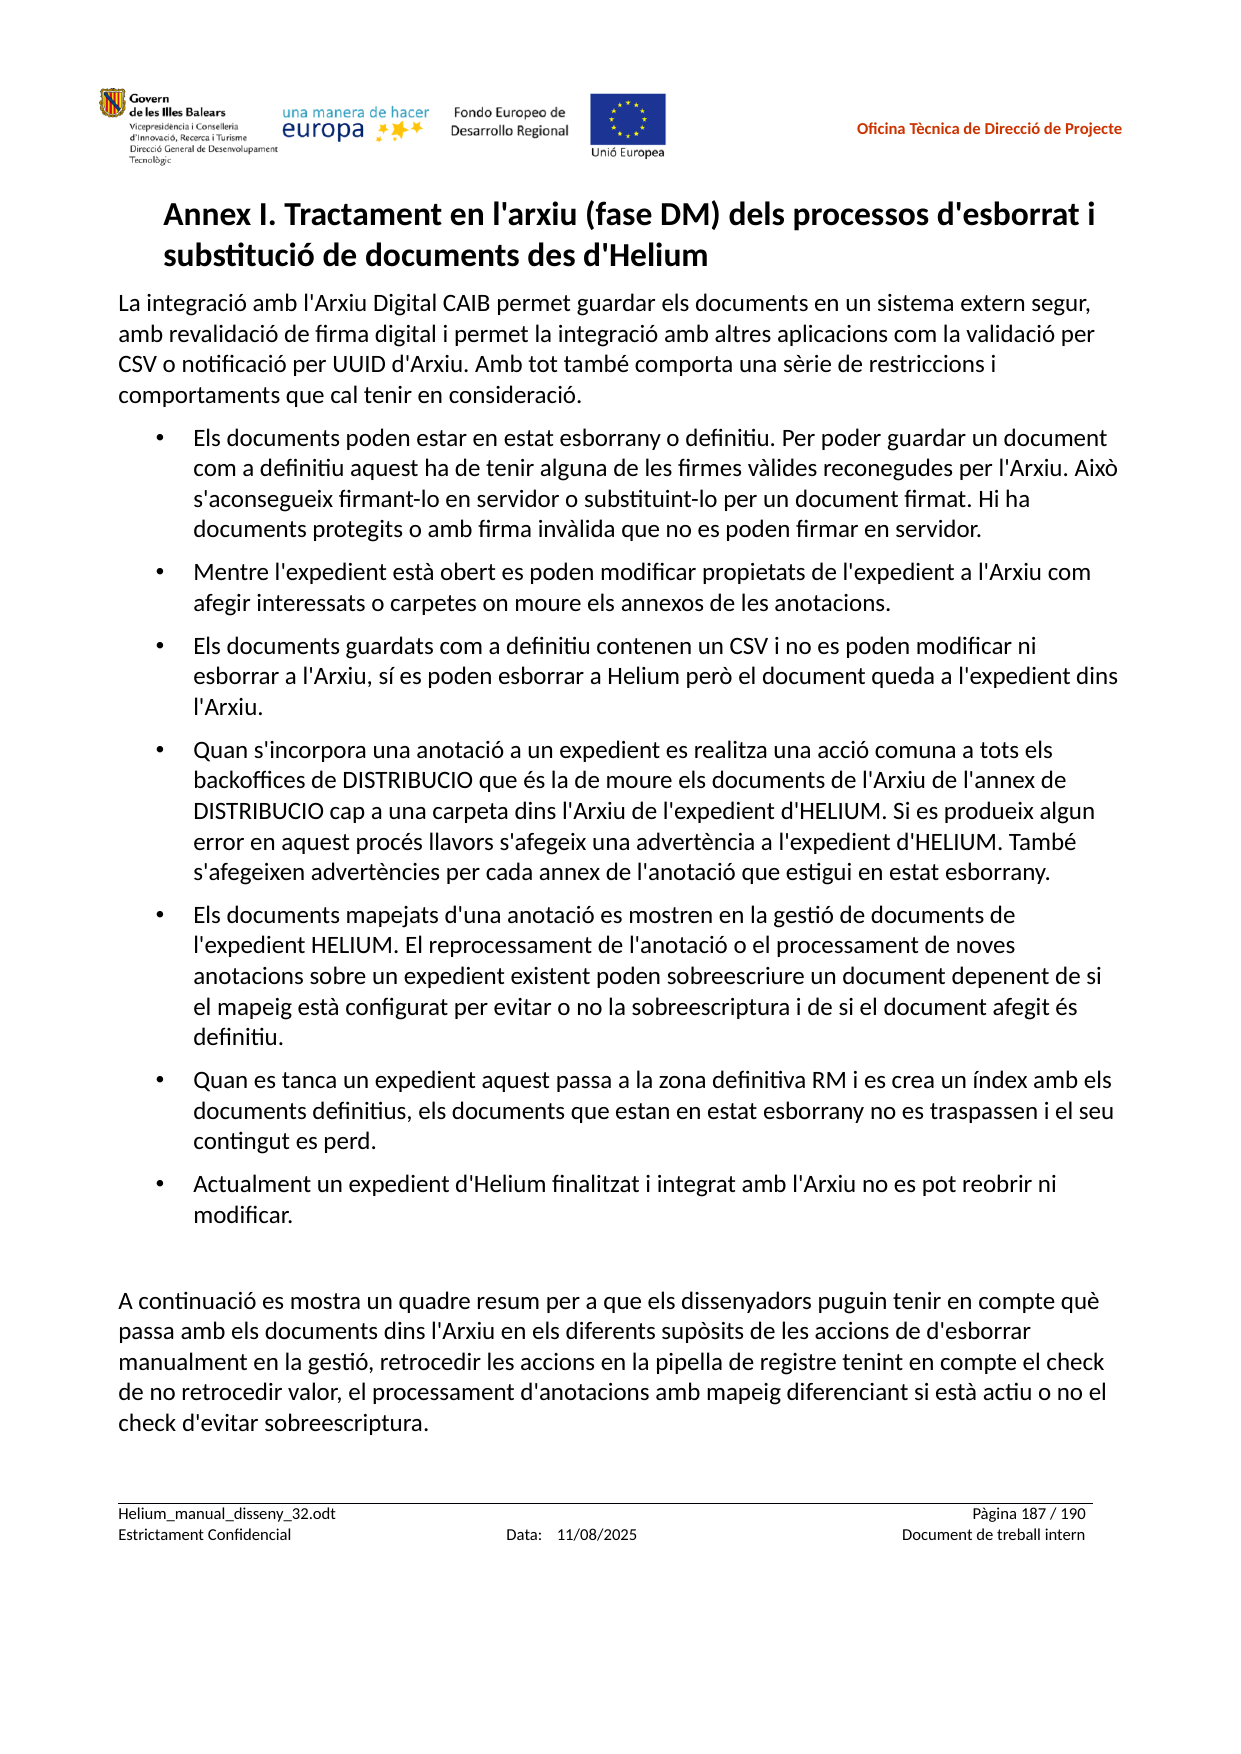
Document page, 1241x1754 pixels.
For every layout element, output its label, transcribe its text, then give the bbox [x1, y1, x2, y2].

list Els documents poden estar en estat esborrany o definitiu. Per poder guardar un document com a definitiu aquest ha de tenir alguna de les firmes vàlides reconegudes per l'Arxiu. Això s'aconsegueix firmant-lo en servidor o substituint-lo per un document firmat. Hi ha documents protegits o amb firma invàlida que no es poden firmar en servidor. [156, 422, 1122, 544]
text La integració amb l'Arxiu Digital CAIB permet guardar els documents en un sistema extern segur, amb revalidació de firma digital i permet la integració amb altres aplicacions com la validació per CSV o notificació per UUID d'Arxiu. Amb tot també comporta una sèrie de restriccions i comportaments que cal tenir en consideració. [118, 287, 1122, 409]
list Actualment un expedient d'Helium finalitzat i integrat amb l'Arxiu no es pot reobrir ni modificar. [156, 1168, 1122, 1229]
list Quan s'incorpora una anotació a un expedient es realitza una acció comuna a tots els backoffices de DISTRIBUCIO que és la de moure els documents de l'Arxiu de l'annex de DISTRIBUCIO cap a una carpeta dins l'Arxiu de l'expedient d'HELIUM. Si es produeix algun error en aquest procés llavors s'afegeix una advertència a l'expedient d'HELIUM. També s'afegeixen advertències per cada annex de l'anotació que estigui en estat esborrany. [156, 734, 1122, 887]
text A continuació es mostra un quadre resum per a que els dissenyadors puguin tenir en compte què passa amb els documents dins l'Arxiu en els diferents supòsits de les accions de d'esborrar manualment en la gestió, retrocedir les accions en la pipella de registre tenint en compte el check de no retrocedir valor, el processament d'anotacions amb mapeig diferenciant si està actiu o no el check d'evitar sobreescriptura. [118, 1285, 1122, 1437]
list Els documents mapejats d'una anotació es mostren en la gestió de documents de l'expedient HELIUM. El reprocessament de l'anotació o el processament de noves anotacions sobre un expedient existent poden sobreescriure un document depenent de si el mapeig està configurat per evitar o no la sobreescriptura i de si el document afegit és definitiu. [156, 899, 1122, 1052]
list Els documents guardats com a definitiu contenen un CSV i no es poden modificar ni esborrar a l'Arxiu, sí es poden esborrar a Helium però el document queda a l'expedient dins l'Arxiu. [156, 630, 1122, 722]
subtitle Annex I. Tractament en l'arxiu (fase DM) dels processos d'esborrat i substitució de documents des d'Helium [118, 193, 1122, 275]
list Quan es tanca un expedient aquest passa a la zona definitiva RM i es crea un índex amb els documents definitius, els documents que estan en estat esborrany no es traspassen i el seu contingut es perd. [156, 1064, 1122, 1156]
list Mentre l'expedient està obert es poden modificar propietats de l'expedient a l'Arxiu com afegir interessats o carpetes on moure els annexos de les anotacions. [156, 556, 1122, 617]
picture [99, 87, 668, 166]
